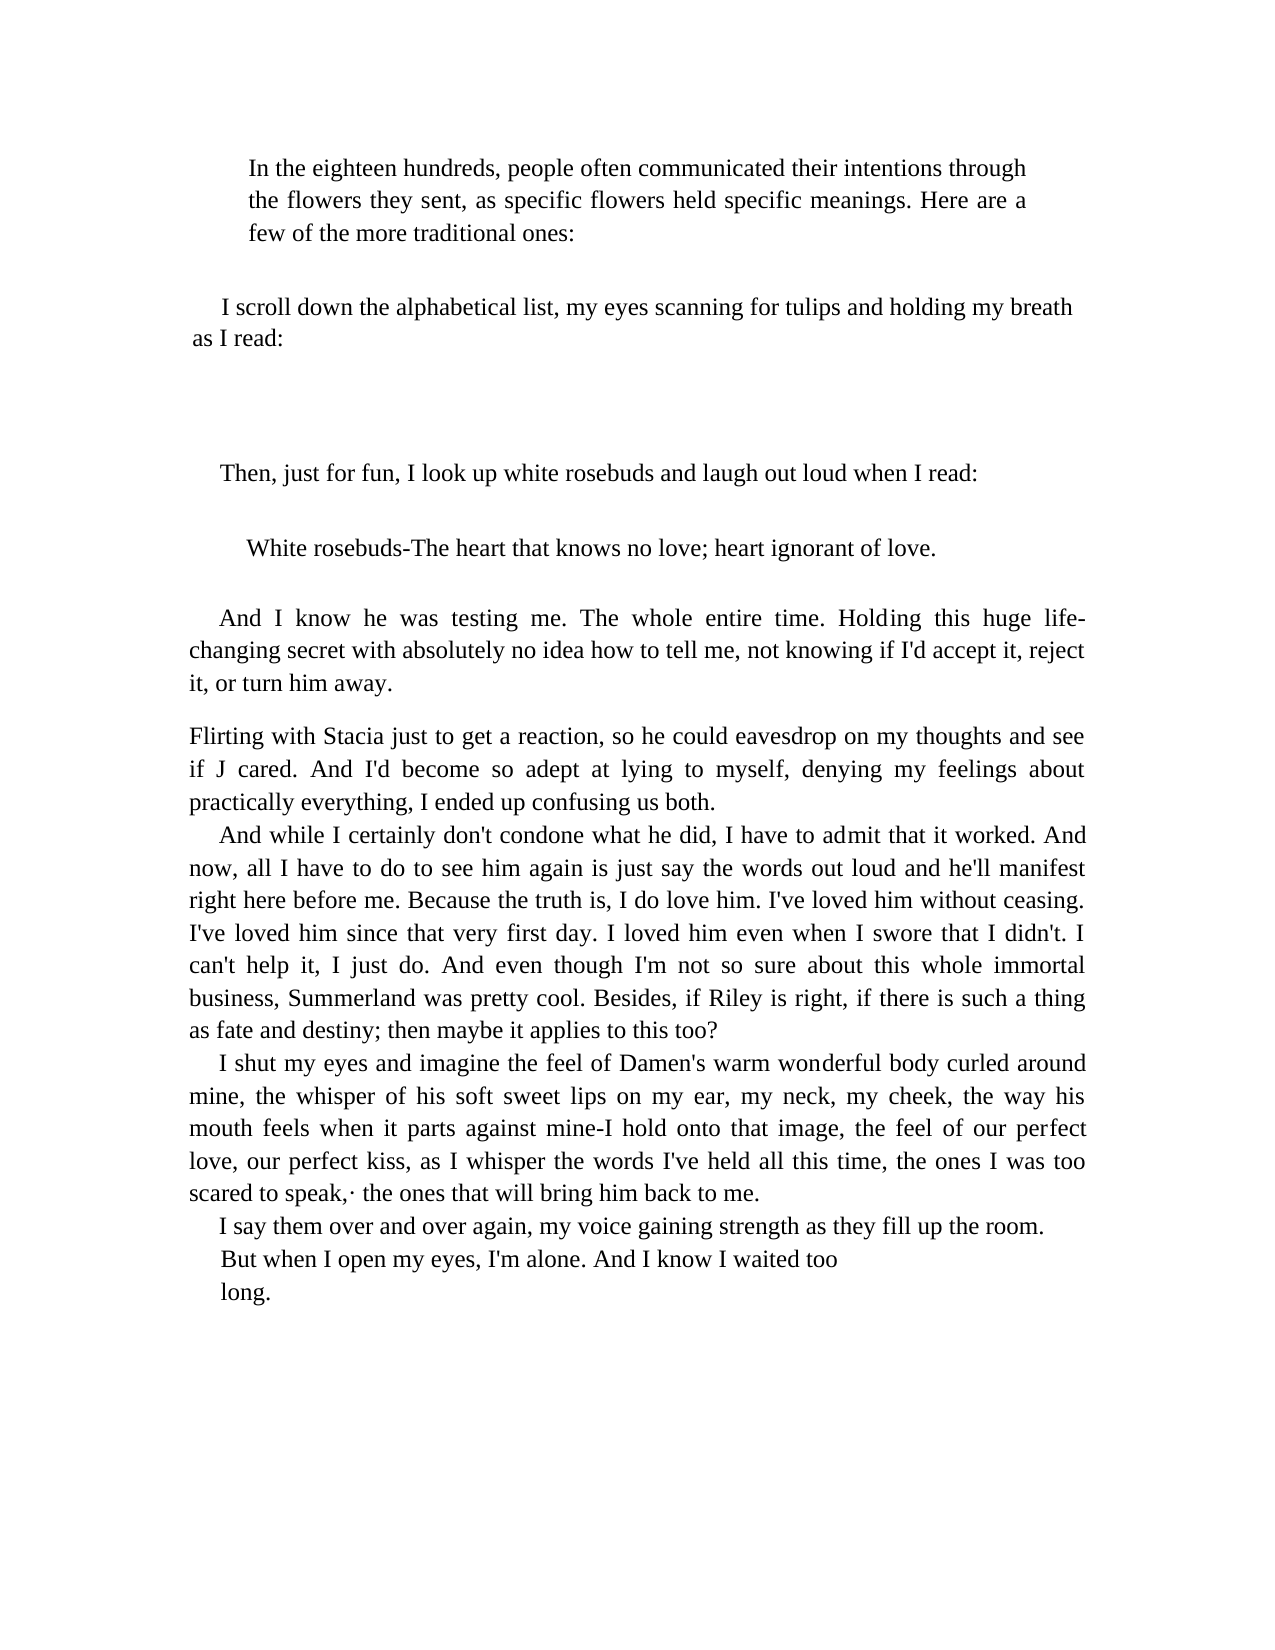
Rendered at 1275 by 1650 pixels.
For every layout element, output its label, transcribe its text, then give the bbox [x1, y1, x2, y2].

text And I know he was testing me. The whole entire time. Hold­ing this huge life-changing secret with absolutely no idea how to tell me, not knowing if I'd accept it, reject it, or turn him away. [189, 600, 1086, 698]
text And while I certainly don't condone what he did, I have to ad­mit that it worked. And now, all I have to do to see him again is just say the words out loud and he'll manifest right here before me. Because the truth is, I do love him. I've loved him without ceasing. I've loved him since that very first day. I loved him even when I swore that I didn't. I can't help it, I just do. And even though I'm not so sure about this whole immortal business, Sum­merland was pretty cool. Besides, if Riley is right, if there is such a thing as fate and destiny; then maybe it applies to this too? [189, 818, 1087, 1045]
text Flirting with Stacia just to get a reaction, so he could eavesdrop on my thoughts and see if J cared. And I'd become so adept at lying to myself, denying my feelings about practically everything, I ended up confusing us both. [189, 718, 1086, 817]
text But when I open my eyes, I'm alone. And I know I waited too long. [220, 1241, 863, 1307]
text Then, just for fun, I look up white rosebuds and laugh out loud when I read: [191, 456, 1086, 488]
text I scroll down the alphabetical list, my eyes scanning for tulips and holding my breath as I read: [192, 289, 1086, 353]
text White rosebuds-The heart that knows no love; heart ignorant of love. [246, 530, 1024, 563]
text In the eighteen hundreds, people often communicated their intentions through the flowers they sent, as specific flowers held specific meanings. Here are a few of the more traditional ones: [248, 150, 1027, 247]
text I shut my eyes and imagine the feel of Damen's warm won­derful body curled around mine, the whisper of his soft sweet lips on my ear, my neck, my cheek, the way his mouth feels when it parts against mine-I hold onto that image, the feel of our per­fect love, our perfect kiss, as I whisper the words I've held all this time, the ones I was too scared to speak,· the ones that will bring him back to me. [189, 1046, 1087, 1208]
text I say them over and over again, my voice gaining strength as they fill up the room. [189, 1209, 1086, 1241]
